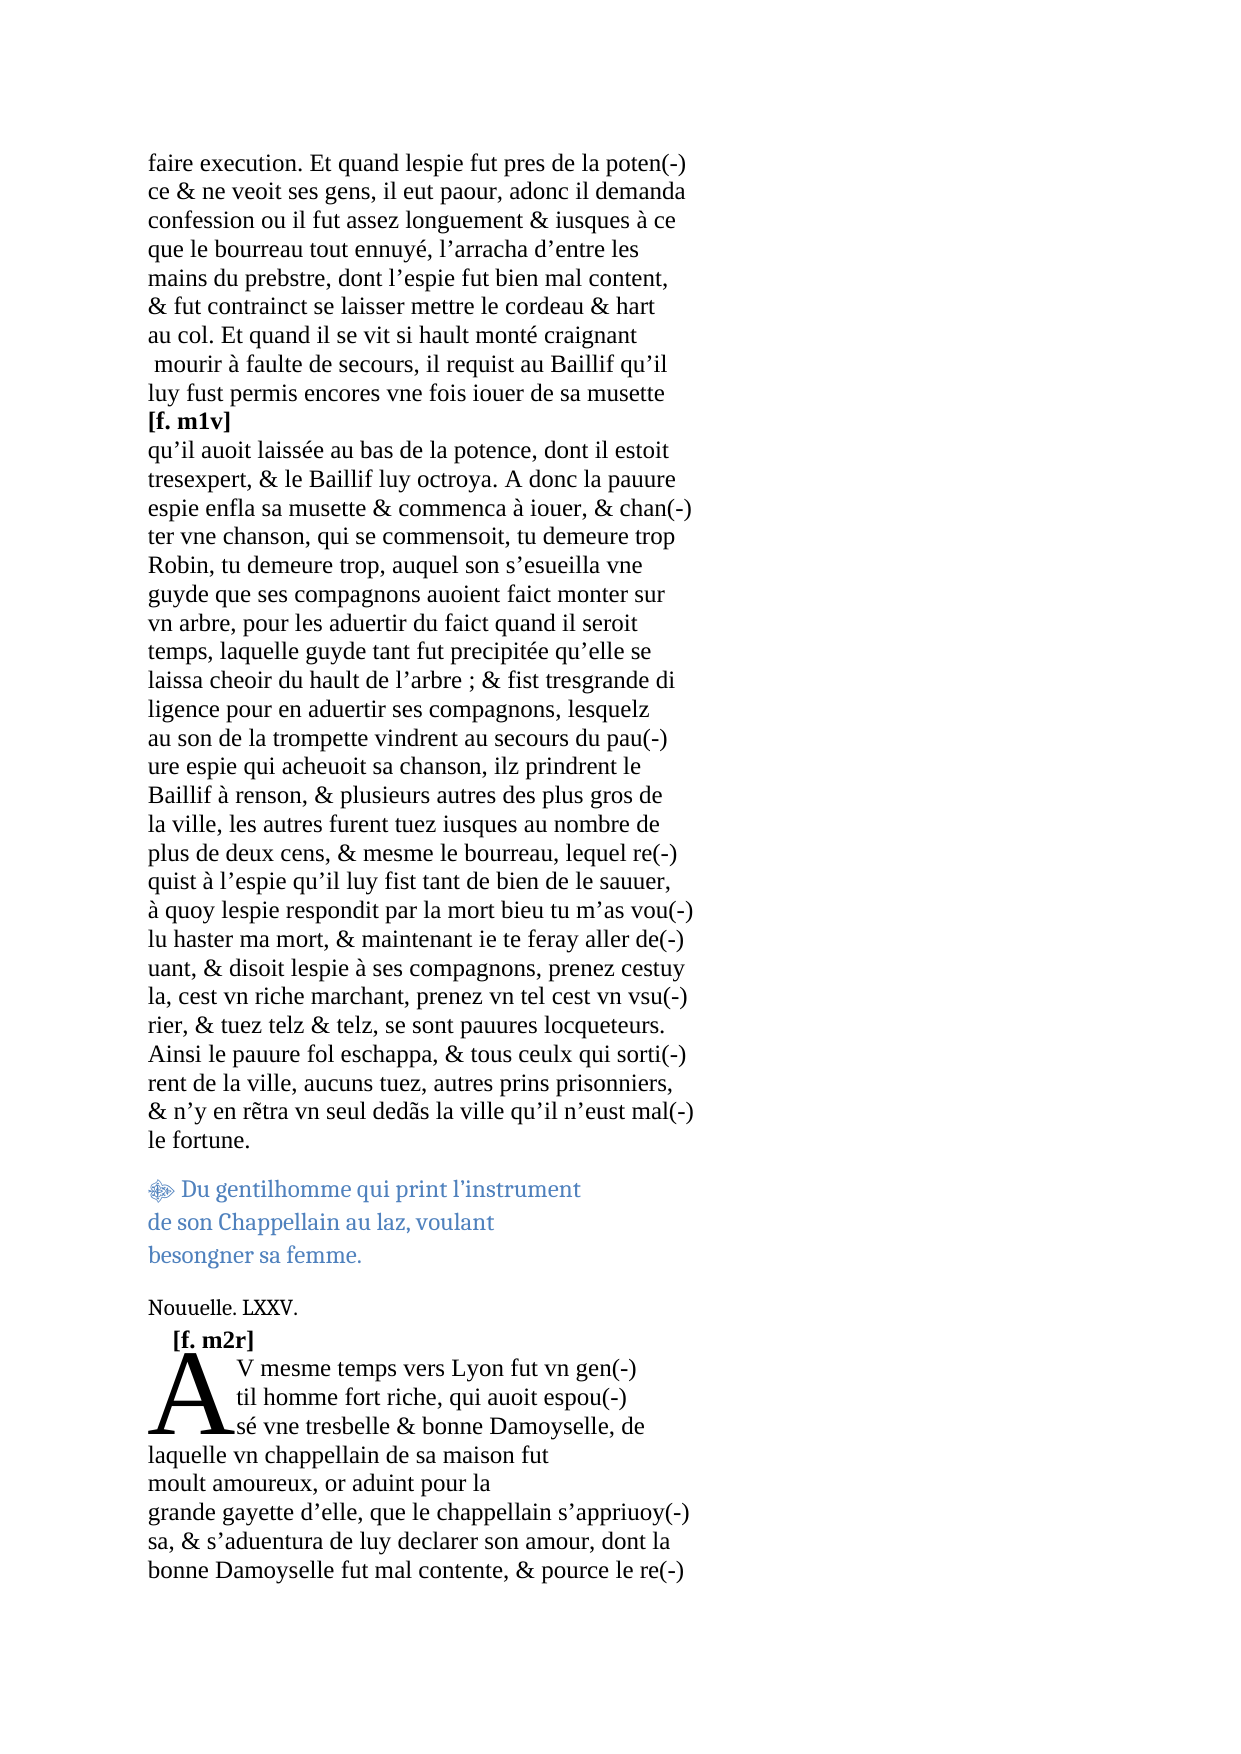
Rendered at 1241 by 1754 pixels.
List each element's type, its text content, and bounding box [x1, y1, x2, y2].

text faire execution. Et quand lespie fut pres de la poten(-) ce & ne veoit ses gens, il eut paour, adonc il demanda confession ou il fut assez longuement & iusques à ce que le bourreau tout ennuyé, l’arracha d’entre les mains du prebstre, dont l’espie fut bien mal content, & fut contrainct se laisser mettre le cordeau & hart au col. Et quand il se vit si hault monté craignant mourir à faulte de secours, il requist au Baillif qu’il luy fust permis encores vne fois iouer de sa musette [f. m1v] qu’il auoit laissée au bas de la potence, dont il estoit tresexpert, & le Baillif luy octroya. A donc la pauure espie enfla sa musette & commenca à iouer, & chan(-) ter vne chanson, qui se commensoit, tu demeure trop Robin, tu demeure trop, auquel son s’esueilla vne guyde que ses compagnons auoient faict monter sur vn arbre, pour les aduertir du faict quand il seroit temps, laquelle guyde tant fut precipitée qu’elle se laissa cheoir du hault de l’arbre ; & fist tresgrande di ligence pour en aduertir ses compagnons, lesquelz au son de la trompette vindrent au secours du pau(-) ure espie qui acheuoit sa chanson, ilz prindrent le Baillif à renson, & plusieurs autres des plus gros de la ville, les autres furent tuez iusques au nombre de plus de deux cens, & mesme le bourreau, lequel re(-) quist à l’espie qu’il luy fist tant de bien de le sauuer, à quoy lespie respondit par la mort bieu tu m’as vou(-) lu haster ma mort, & maintenant ie te feray aller de(-) uant, & disoit lespie à ses compagnons, prenez cestuy la, cest vn riche marchant, prenez vn tel cest vn vsu(-) rier, & tuez telz & telz, se sont pauures locqueteurs. Ainsi le pauure fol eschappa, & tous ceulx qui sorti(-) rent de la ville, aucuns tuez, autres prins prisonniers, & n’y en rẽtra vn seul dedãs la ville qu’il n’eust mal(-) le fortune. [148, 148, 1093, 1154]
text AV mesme temps vers Lyon fut vn gen(-) til homme fort riche, qui auoit espou(-) sé vne tresbelle & bonne Damoyselle, de laquelle vn chappellain de sa maison fut moult amoureux, or aduint pour la grande gayette d’elle, que le chappellain s’appriuoy(-) sa, & s’aduentura de luy declarer son amour, dont la bonne Damoyselle fut mal contente, & pource le re(-) [148, 1353, 1093, 1583]
subtitle Nouuelle. LXXV. [148, 1294, 1093, 1321]
text [f. m2r] [148, 1325, 1093, 1353]
subtitle ❧ Du gentilhomme qui print l’instrument de son Chappellain au laz, voulant besongner sa femme. [148, 1175, 1093, 1269]
